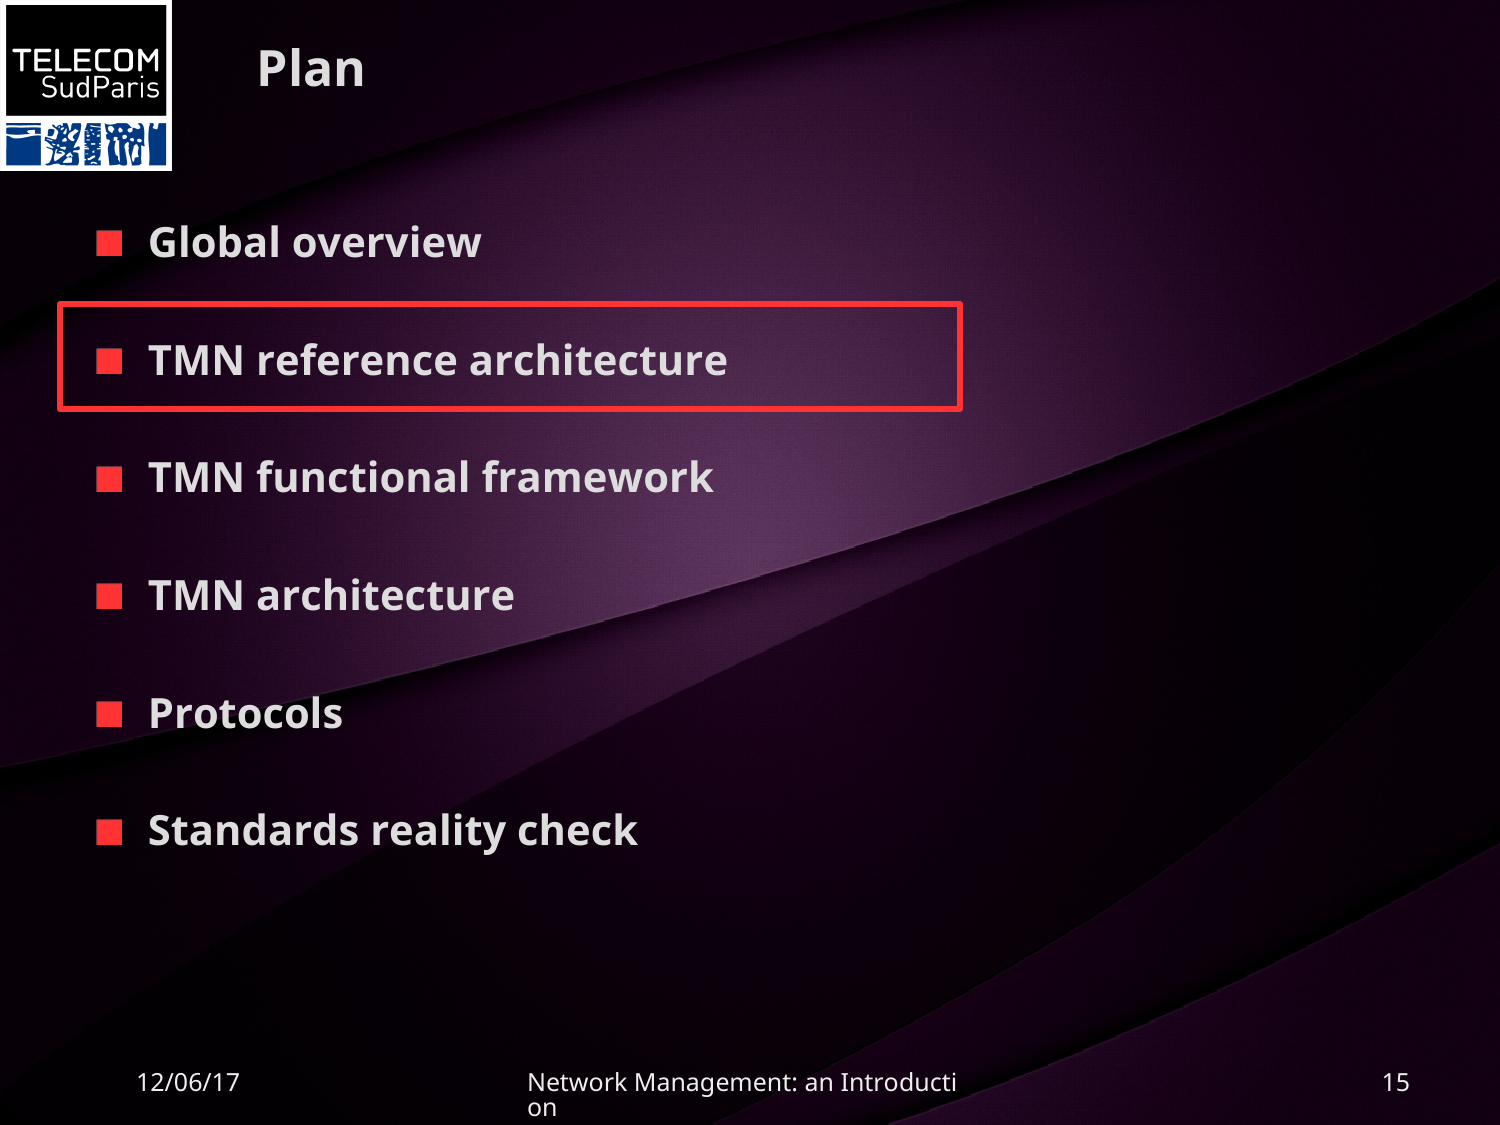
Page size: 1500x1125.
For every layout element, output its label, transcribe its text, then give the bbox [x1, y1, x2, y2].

list Global overview TMN reference architecture TMN functional framework TMN architecture Protocols Standards reality check [76, 207, 1427, 977]
title Plan [242, 7, 1436, 126]
picture [0, 0, 1500, 1125]
list Global overview TMN reference architecture TMN functional framework TMN architecture Protocols Standards reality check [76, 307, 957, 406]
